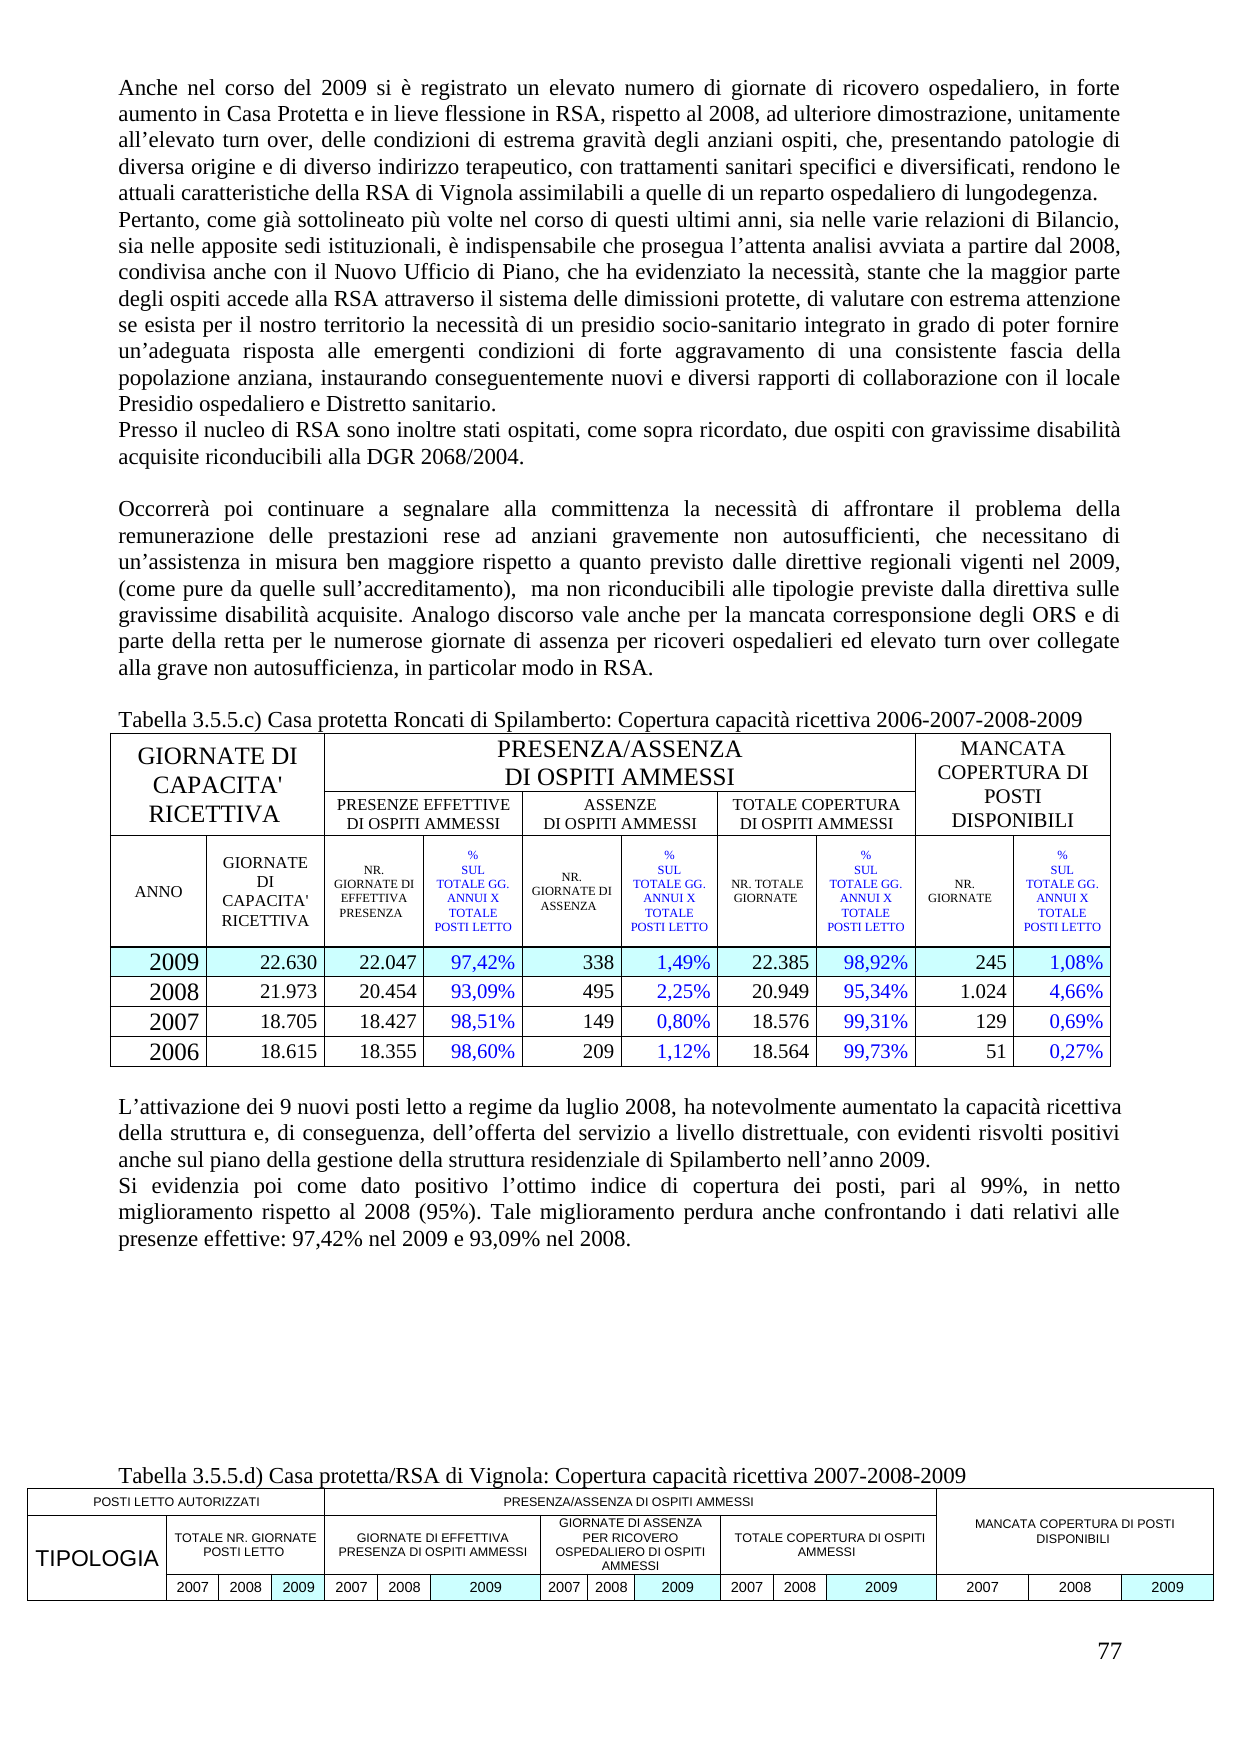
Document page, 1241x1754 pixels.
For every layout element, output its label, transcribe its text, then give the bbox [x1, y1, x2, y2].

text Tabella 3.5.5.d) Casa protetta/RSA di Vignola: Copertura capacità ricettiva 2007-2008-2009 [118, 1462, 1122, 1488]
table_cell 2009 [635, 1575, 720, 1600]
table_header GIORNATE DI CAPACITA' RICETTIVA [111, 734, 324, 835]
table_cell 2007 [721, 1575, 773, 1600]
table_cell 2009 [111, 948, 206, 976]
table_cell 1,08% [1014, 948, 1110, 976]
table_cell NR. GIORNATE [916, 836, 1013, 946]
table_cell 2009 [272, 1575, 324, 1600]
text Si evidenzia poi come dato positivo l’ottimo indice di copertura dei posti, pari al 99%, in netto miglioramento rispetto al 2008 (95%). Tale miglioramento perdura anche confrontando i dati relativi alle presenze effettive: 97,42% nel 2009 e 93,09% nel 2008. [118, 1172, 1122, 1251]
table_cell NR. GIORNATE DI EFFETTIVA PRESENZA [325, 836, 423, 946]
table_cell 93,09% [424, 977, 522, 1006]
table_cell GIORNATE DI CAPACITA' RICETTIVA [207, 836, 324, 946]
table_cell TOTALE COPERTURA DI OSPITI AMMESSI [718, 792, 915, 835]
table_cell 18.427 [325, 1007, 423, 1036]
table_cell TIPOLOGIA [28, 1516, 166, 1600]
table_cell 149 [523, 1007, 621, 1036]
table_cell NR. TOTALE GIORNATE [718, 836, 816, 946]
table_cell 209 [523, 1037, 621, 1066]
text Pertanto, come già sottolineato più volte nel corso di questi ultimi anni, sia nelle varie relazioni di Bilancio, sia nelle apposite sedi istituzionali, è indispensabile che prosegua l’attenta analisi avviata a partire dal 2008, condivisa anche con il Nuovo Ufficio di Piano, che ha evidenziato la necessità, stante che la maggior parte degli ospiti accede alla RSA attraverso il sistema delle dimissioni protette, di valutare con estrema attenzione se esista per il nostro territorio la necessità di un presidio socio-sanitario integrato in grado di poter fornire un’adeguata risposta alle emergenti condizioni di forte aggravamento di una consistente fascia della popolazione anziana, instaurando conseguentemente nuovi e diversi rapporti di collaborazione con il locale Presidio ospedaliero e Distretto sanitario. [118, 206, 1122, 416]
table_cell 98,60% [424, 1037, 522, 1066]
table_cell 18.615 [207, 1037, 324, 1066]
table_header POSTI LETTO AUTORIZZATI [28, 1489, 324, 1515]
table_cell 20.949 [718, 977, 816, 1006]
table_cell % SUL TOTALE GG. ANNUI X TOTALE POSTI LETTO [622, 836, 717, 946]
text Occorrerà poi continuare a segnalare alla committenza la necessità di affrontare il problema della remunerazione delle prestazioni rese ad anziani gravemente non autosufficienti, che necessitano di un’assistenza in misura ben maggiore rispetto a quanto previsto dalle direttive regionali vigenti nel 2009, (come pure da quelle sull’accreditamento), ma non riconducibili alle tipologie previste dalla direttiva sulle gravissime disabilità acquisite. Analogo discorso vale anche per la mancata corresponsione degli ORS e di parte della retta per le numerose giornate di assenza per ricoveri ospedalieri ed elevato turn over collegate alla grave non autosufficienza, in particolar modo in RSA. [118, 496, 1122, 680]
table_cell 1,49% [622, 948, 717, 976]
table_cell 1.024 [916, 977, 1013, 1006]
table_cell 99,73% [817, 1037, 915, 1066]
table_cell 0,27% [1014, 1037, 1110, 1066]
table_cell TOTALE NR. GIORNATE POSTI LETTO [167, 1516, 324, 1573]
table_cell 495 [523, 977, 621, 1006]
table_cell 97,42% [424, 948, 522, 976]
table_cell 4,66% [1014, 977, 1110, 1006]
table_cell 95,34% [817, 977, 915, 1006]
table_cell % SUL TOTALE GG. ANNUI X TOTALE POSTI LETTO [424, 836, 522, 946]
table_cell 2008 [111, 977, 206, 1006]
table_header MANCATA COPERTURA DI POSTI DISPONIBILI [937, 1489, 1213, 1573]
table_cell 245 [916, 948, 1013, 976]
table_cell ANNO [111, 836, 206, 946]
table_header PRESENZA/ASSENZA DI OSPITI AMMESSI [325, 1489, 936, 1515]
table_cell 2009 [827, 1575, 936, 1600]
table_cell 99,31% [817, 1007, 915, 1036]
table_cell 22.047 [325, 948, 423, 976]
table_cell 22.385 [718, 948, 816, 976]
table_cell 2007 [111, 1007, 206, 1036]
text Presso il nucleo di RSA sono inoltre stati ospitati, come sopra ricordato, due ospiti con gravissime disabilità acquisite riconducibili alla DGR 2068/2004. [118, 416, 1122, 469]
table_cell 98,51% [424, 1007, 522, 1036]
table_cell % SUL TOTALE GG. ANNUI X TOTALE POSTI LETTO [1014, 836, 1110, 946]
table_cell ASSENZE DI OSPITI AMMESSI [523, 792, 717, 835]
table_cell 20.454 [325, 977, 423, 1006]
table_cell 98,92% [817, 948, 915, 976]
table_cell 2007 [937, 1575, 1028, 1600]
table_cell PRESENZE EFFETTIVE DI OSPITI AMMESSI [325, 792, 522, 835]
table_cell 2006 [111, 1037, 206, 1066]
table_cell 129 [916, 1007, 1013, 1036]
text Tabella 3.5.5.c) Casa protetta Roncati di Spilamberto: Copertura capacità ricettiva 2006-2007-2008-2009 [118, 706, 1122, 733]
table_cell NR. GIORNATE DI ASSENZA [523, 836, 621, 946]
table_cell 2008 [219, 1575, 271, 1600]
table_cell 18.564 [718, 1037, 816, 1066]
table_cell 2008 [588, 1575, 634, 1600]
table_cell 51 [916, 1037, 1013, 1066]
text L’attivazione dei 9 nuovi posti letto a regime da luglio 2008, ha notevolmente aumentato la capacità ricettiva della struttura e, di conseguenza, dell’offerta del servizio a livello distrettuale, con evidenti risvolti positivi anche sul piano della gestione della struttura residenziale di Spilamberto nell’anno 2009. [118, 1093, 1122, 1172]
table_cell GIORNATE DI EFFETTIVA PRESENZA DI OSPITI AMMESSI [325, 1516, 540, 1573]
table_cell 2007 [325, 1575, 377, 1600]
text Anche nel corso del 2009 si è registrato un elevato numero di giornate di ricovero ospedaliero, in forte aumento in Casa Protetta e in lieve flessione in RSA, rispetto al 2008, ad ulteriore dimostrazione, unitamente all’elevato turn over, delle condizioni di estrema gravità degli anziani ospiti, che, presentando patologie di diversa origine e di diverso indirizzo terapeutico, con trattamenti sanitari specifici e diversificati, rendono le attuali caratteristiche della RSA di Vignola assimilabili a quelle di un reparto ospedaliero di lungodegenza. [118, 74, 1122, 206]
table_cell 18.576 [718, 1007, 816, 1036]
table_cell 18.705 [207, 1007, 324, 1036]
table_cell % SUL TOTALE GG. ANNUI X TOTALE POSTI LETTO [817, 836, 915, 946]
table_cell 2007 [167, 1575, 218, 1600]
table_cell 2,25% [622, 977, 717, 1006]
table_cell TOTALE COPERTURA DI OSPITI AMMESSI [721, 1516, 936, 1573]
table_cell 2008 [1029, 1575, 1121, 1600]
table_cell 22.630 [207, 948, 324, 976]
table_header MANCATA COPERTURA DI POSTI DISPONIBILI [916, 734, 1110, 835]
table_header PRESENZA/ASSENZA DI OSPITI AMMESSI [325, 734, 915, 791]
table_cell 0,80% [622, 1007, 717, 1036]
table_cell 2009 [431, 1575, 540, 1600]
table_cell 2009 [1122, 1575, 1213, 1600]
table_cell 0,69% [1014, 1007, 1110, 1036]
table_cell 1,12% [622, 1037, 717, 1066]
table_cell 2007 [541, 1575, 587, 1600]
table_cell 2008 [774, 1575, 826, 1600]
table_cell GIORNATE DI ASSENZA PER RICOVERO OSPEDALIERO DI OSPITI AMMESSI [541, 1516, 720, 1573]
table_cell 18.355 [325, 1037, 423, 1066]
table_cell 2008 [378, 1575, 430, 1600]
table_cell 21.973 [207, 977, 324, 1006]
table_cell 338 [523, 948, 621, 976]
